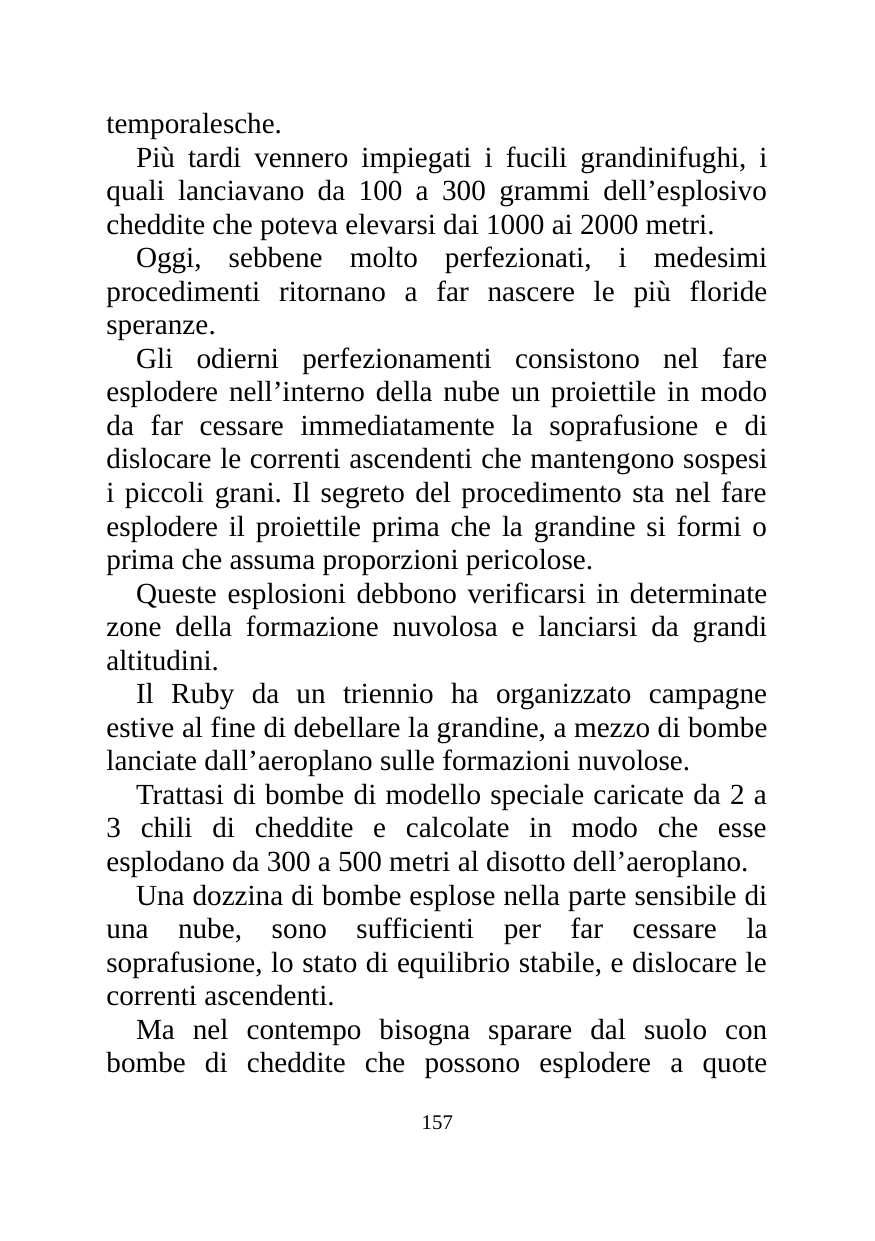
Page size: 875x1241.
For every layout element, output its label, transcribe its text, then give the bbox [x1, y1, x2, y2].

text Una dozzina di bombe esplose nella parte sensibile di una nube, sono sufficienti per far cessare la soprafusione, lo stato di equilibrio stabile, e dislocare le correnti ascendenti. [106, 878, 768, 1012]
text Il Ruby da un triennio ha organizzato campagne estive al fine di debellare la grandine, a mezzo di bombe lanciate dall’aeroplano sulle formazioni nuvolose. [106, 676, 768, 777]
text Gli odierni perfezionamenti consistono nel fare esplodere nell’interno della nube un proiettile in modo da far cessare immediatamente la soprafusione e di dislocare le correnti ascendenti che mantengono sospesi i piccoli grani. Il segreto del procedimento sta nel fare esplodere il proiettile prima che la grandine si formi o prima che assuma proporzioni pericolose. [106, 341, 768, 576]
text Trattasi di bombe di modello speciale caricate da 2 a 3 chili di cheddite e calcolate in modo che esse esplodano da 300 a 500 metri al disotto dell’aeroplano. [106, 777, 768, 878]
text temporalesche. [106, 106, 768, 140]
text Queste esplosioni debbono verificarsi in determinate zone della formazione nuvolosa e lanciarsi da grandi altitudini. [106, 576, 768, 676]
text Più tardi vennero impiegati i fucili grandinifughi, i quali lanciavano da 100 a 300 grammi dell’esplosivo cheddite che poteva elevarsi dai 1000 ai 2000 metri. [106, 140, 768, 240]
text Oggi, sebbene molto perfezionati, i medesimi procedimenti ritornano a far nascere le più floride speranze. [106, 240, 768, 341]
text Ma nel contempo bisogna sparare dal suolo con bombe di cheddite che possono esplodere a quote [106, 1012, 768, 1079]
